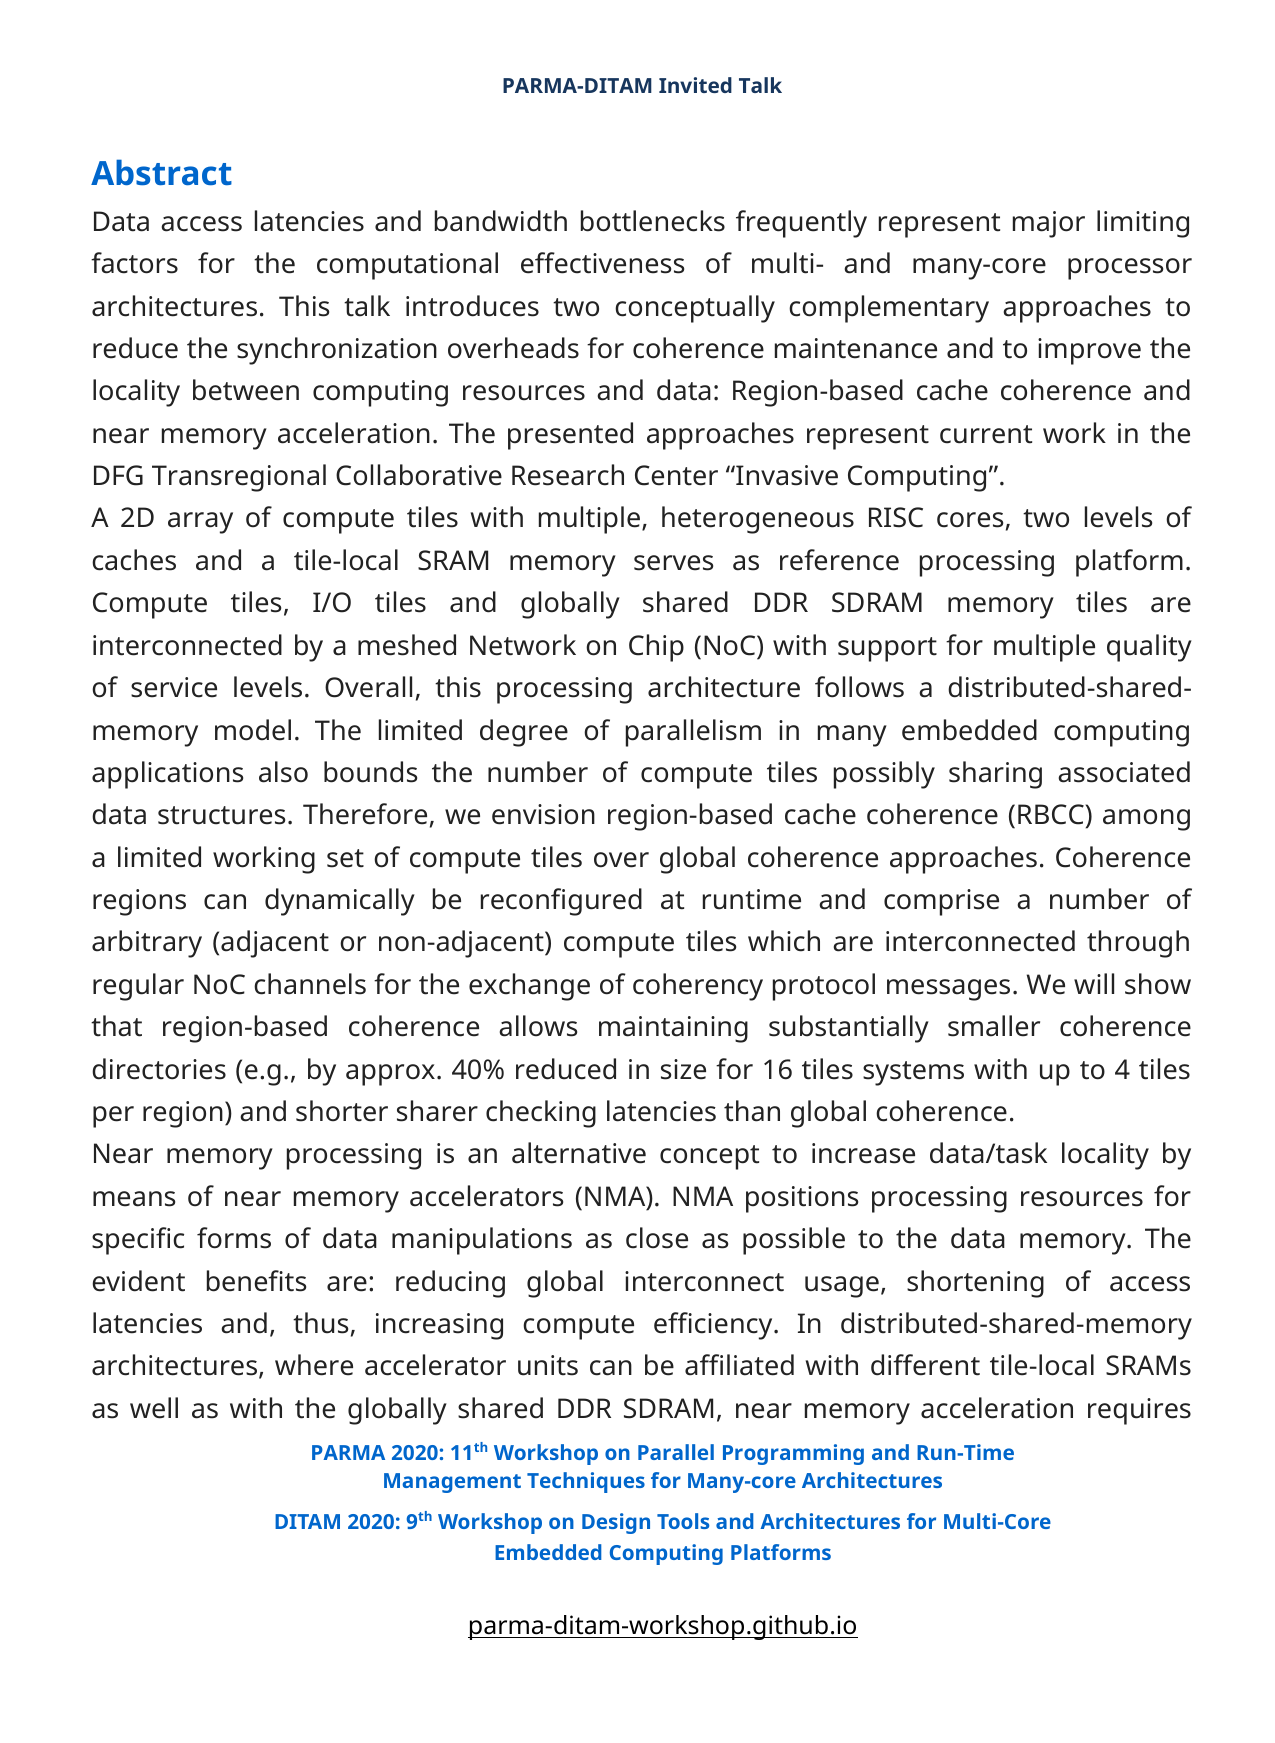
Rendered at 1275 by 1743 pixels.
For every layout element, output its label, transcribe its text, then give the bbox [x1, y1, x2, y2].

text Near memory processing is an alternative concept to increase data/task locality by means of near memory accelerators (NMA). NMA positions processing resources for specific forms of data manipulations as close as possible to the data memory. The evident benefits are: reducing global interconnect usage, shortening of access latencies and, thus, increasing compute efficiency. In distributed-shared-memory architectures, where accelerator units can be affiliated with different tile-local SRAMs as well as with the globally shared DDR SDRAM, near memory acceleration requires [91, 1135, 1193, 1426]
text Abstract [91, 150, 1193, 195]
text A 2D array of compute tiles with multiple, heterogeneous RISC cores, two levels of caches and a tile-local SRAM memory serves as reference processing platform. Compute tiles, I/O tiles and globally shared DDR SDRAM memory tiles are interconnected by a meshed Network on Chip (NoC) with support for multiple quality of service levels. Overall, this processing architecture follows a distributed-shared-memory model. The limited degree of parallelism in many embedded computing applications also bounds the number of compute tiles possibly sharing associated data structures. Therefore, we envision region-based cache coherence (RBCC) among a limited working set of compute tiles over global coherence approaches. Coherence regions can dynamically be reconfigured at runtime and comprise a number of arbitrary (adjacent or non-adjacent) compute tiles which are interconnected through regular NoC channels for the exchange of coherency protocol messages. We will show that region-based coherence allows maintaining substantially smaller coherence directories (e.g., by approx. 40% reduced in size for 16 tiles systems with up to 4 tiles per region) and shorter sharer checking latencies than global coherence. [91, 499, 1193, 1129]
text Data access latencies and bandwidth bottlenecks frequently represent major limiting factors for the computational effectiveness of multi- and many-core processor architectures. This talk introduces two conceptually complementary approaches to reduce the synchronization overheads for coherence maintenance and to improve the locality between computing resources and data: Region-based cache coherence and near memory acceleration. The presented approaches represent current work in the DFG Transregional Collaborative Research Center “Invasive Computing”. [91, 202, 1193, 493]
